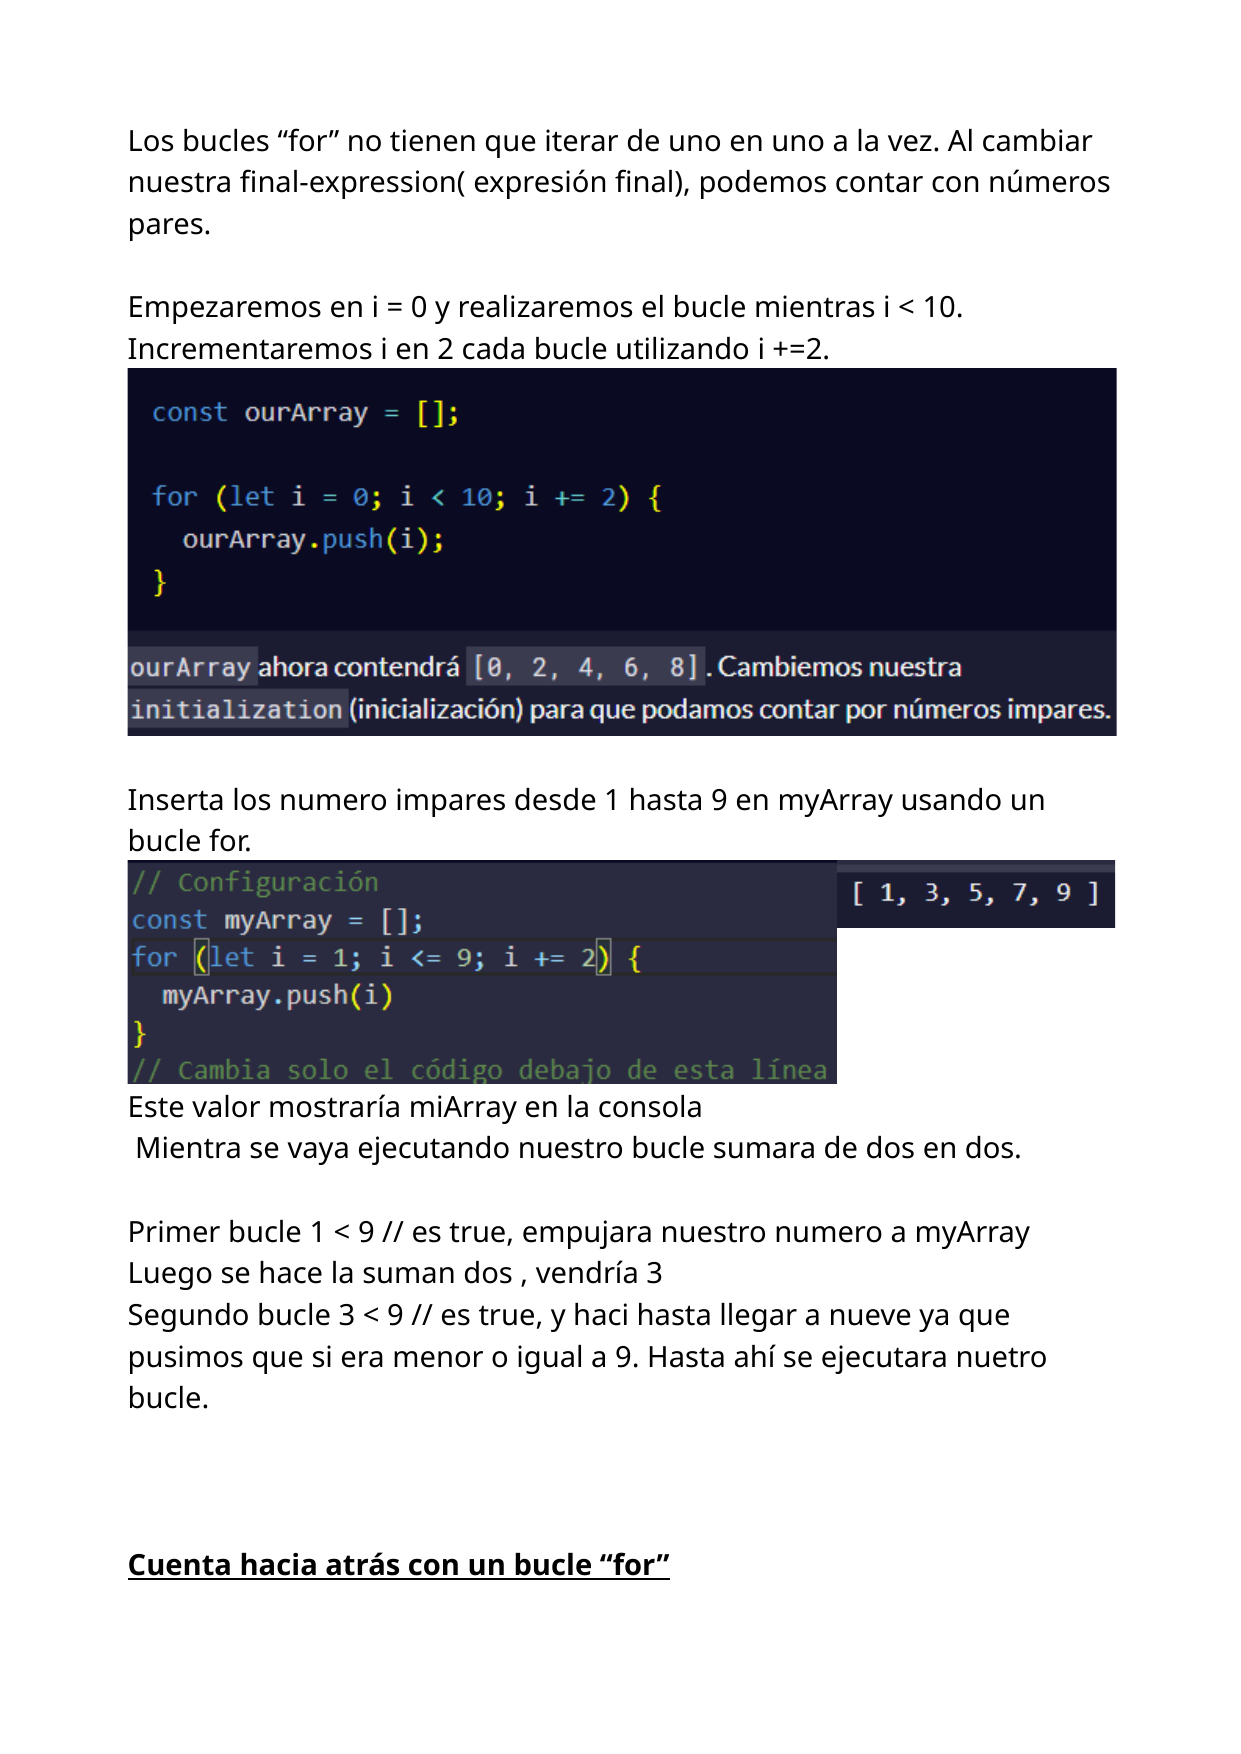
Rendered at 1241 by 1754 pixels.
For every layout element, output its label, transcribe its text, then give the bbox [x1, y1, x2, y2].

text Segundo bucle 3 < 9 // es true, y haci hasta llegar a nueve ya que pusimos que si era menor o igual a 9. Hasta ahí se ejecutara nuetro bucle. [127, 1292, 1122, 1417]
text Primer bucle 1 < 9 // es true, empujara nuestro numero a myArray [127, 1209, 1122, 1251]
text Empezaremos en i = 0 y realizaremos el bucle mientras i < 10. [127, 285, 1122, 326]
text Los bucles “for” no tienen que iterar de uno en uno a la vez. Al cambiar nuestra final-expression( expresión final), podemos contar con números pares. [127, 118, 1122, 243]
text Inserta los numero impares desde 1 hasta 9 en myArray usando un bucle for. [127, 777, 1122, 860]
text Incrementaremos i en 2 cada bucle utilizando i +=2. [127, 326, 1122, 368]
text Luego se hace la suman dos , vendría 3 [127, 1251, 1122, 1292]
text Cuenta hacia atrás con un bucle “for” [127, 1542, 1122, 1584]
text Mientra se vaya ejecutando nuestro bucle sumara de dos en dos. [127, 1126, 1122, 1167]
text Este valor mostraría miArray en la consola [127, 1084, 1122, 1126]
